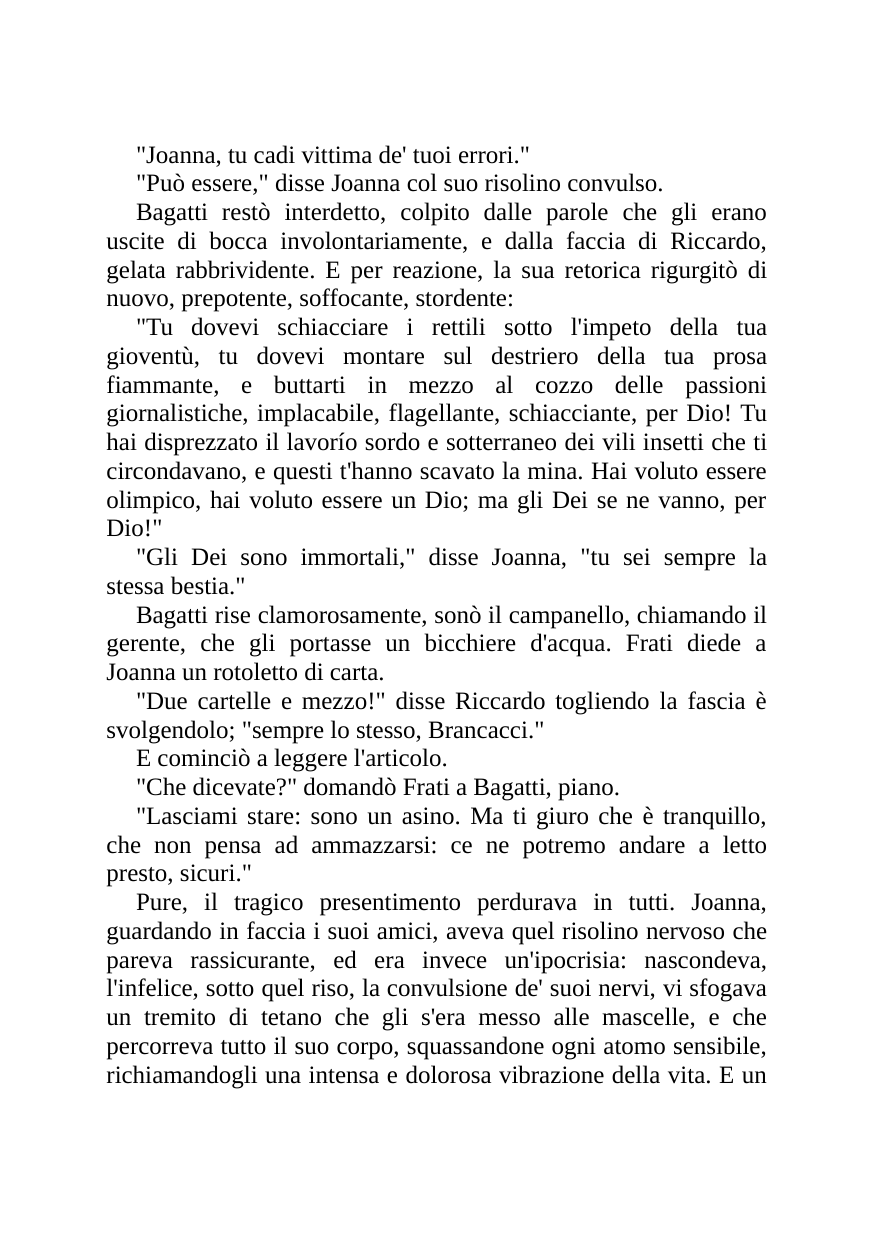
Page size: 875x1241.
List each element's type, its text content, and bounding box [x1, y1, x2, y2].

text Bagatti restò interdetto, colpito dalle parole che gli erano uscite di bocca involontariamente, e dalla faccia di Riccardo, gelata rabbrividente. E per reazione, la sua retorica rigurgitò di nuovo, prepotente, soffocante, stordente: [106, 197, 768, 312]
text E cominciò a leggere l'articolo. [106, 743, 768, 772]
text Pure, il tragico presentimento perdurava in tutti. Joanna, guardando in faccia i suoi amici, aveva quel risolino nervoso che pareva rassicurante, ed era invece un'ipocrisia: nascondeva, l'infelice, sotto quel riso, la convulsione de' suoi nervi, vi sfogava un tremito di tetano che gli s'era messo alle mascelle, e che percorreva tutto il suo corpo, squassandone ogni atomo sensibile, richiamandogli una intensa e dolorosa vibrazione della vita. E un [106, 887, 768, 1088]
text "Joanna, tu cadi vittima de' tuoi errori." [106, 140, 768, 168]
text "Gli Dei sono immortali," disse Joanna, "tu sei sempre la stessa bestia." [106, 542, 768, 600]
text Bagatti rise clamorosamente, sonò il campanello, chiamando il gerente, che gli portasse un bicchiere d'acqua. Frati diede a Joanna un rotoletto di carta. [106, 600, 768, 686]
text "Lasciami stare: sono un asino. Ma ti giuro che è tranquillo, che non pensa ad ammazzarsi: ce ne potremo andare a letto presto, sicuri." [106, 801, 768, 887]
text "Che dicevate?" domandò Frati a Bagatti, piano. [106, 772, 768, 801]
text "Due cartelle e mezzo!" disse Riccardo togliendo la fascia è svolgendolo; "sempre lo stesso, Brancacci." [106, 686, 768, 743]
text "Può essere," disse Joanna col suo risolino convulso. [106, 168, 768, 197]
text "Tu dovevi schiacciare i rettili sotto l'impeto della tua gioventù, tu dovevi montare sul destriero della tua prosa fiammante, e buttarti in mezzo al cozzo delle passioni giornalistiche, implacabile, flagellante, schiacciante, per Dio! Tu hai disprezzato il lavorío sordo e sotterraneo dei vili insetti che ti circondavano, e questi t'hanno scavato la mina. Hai voluto essere olimpico, hai voluto essere un Dio; ma gli Dei se ne vanno, per Dio!" [106, 312, 768, 542]
